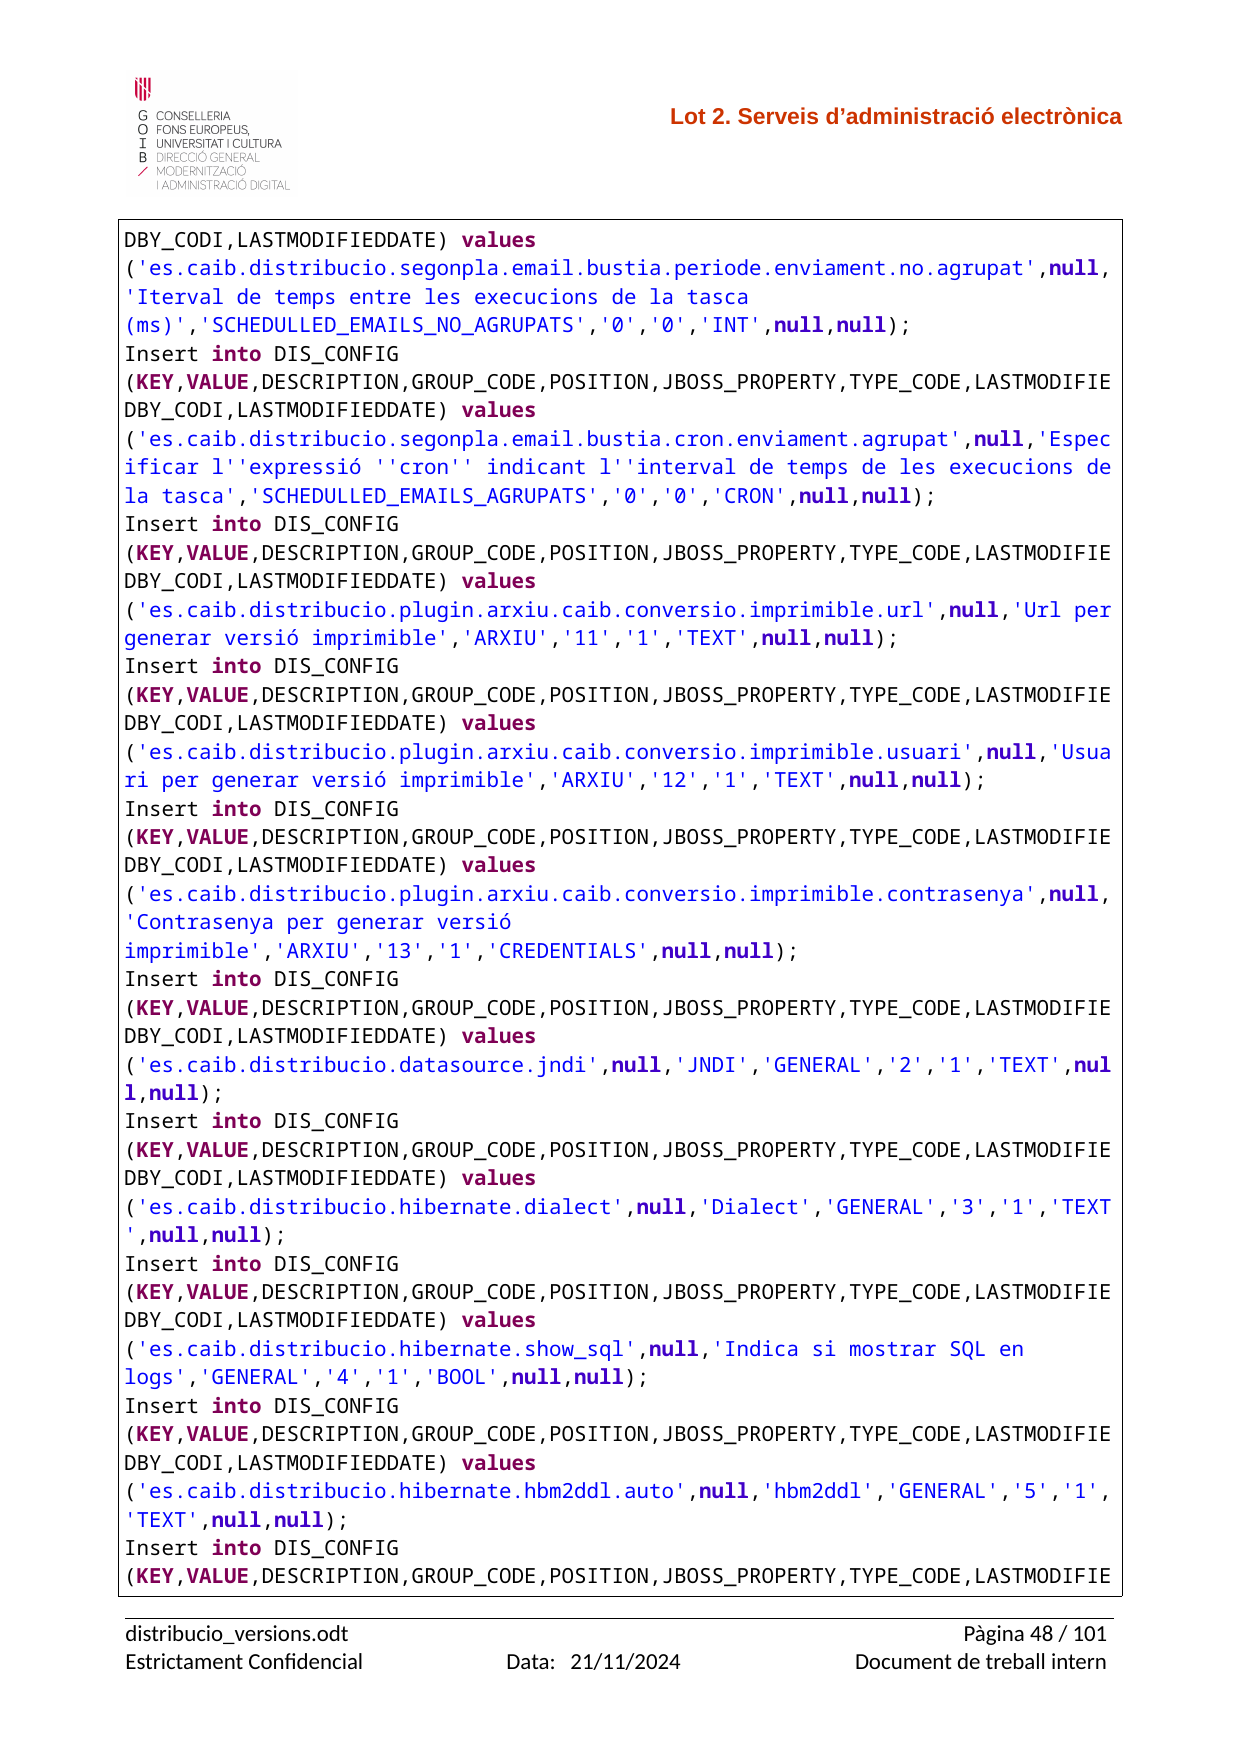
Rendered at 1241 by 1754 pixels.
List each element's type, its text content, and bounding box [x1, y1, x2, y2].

table_header DBY_CODI,LASTMODIFIEDDATE) values ('es.caib.distribucio.segonpla.email.bustia.periode.enviament.no.agrupat',null,'Iterval de temps entre les execucions de la tasca (ms)','SCHEDULLED_EMAILS_NO_AGRUPATS','0','0','INT',null,null); Insert into DIS_CONFIG (KEY,VALUE,DESCRIPTION,GROUP_CODE,POSITION,JBOSS_PROPERTY,TYPE_CODE,LASTMODIFIEDBY_CODI,LASTMODIFIEDDATE) values ('es.caib.distribucio.segonpla.email.bustia.cron.enviament.agrupat',null,'Especificar l''expressió ''cron'' indicant l''interval de temps de les execucions de la tasca','SCHEDULLED_EMAILS_AGRUPATS','0','0','CRON',null,null); Insert into DIS_CONFIG (KEY,VALUE,DESCRIPTION,GROUP_CODE,POSITION,JBOSS_PROPERTY,TYPE_CODE,LASTMODIFIEDBY_CODI,LASTMODIFIEDDATE) values ('es.caib.distribucio.plugin.arxiu.caib.conversio.imprimible.url',null,'Url per generar versió imprimible','ARXIU','11','1','TEXT',null,null); Insert into DIS_CONFIG (KEY,VALUE,DESCRIPTION,GROUP_CODE,POSITION,JBOSS_PROPERTY,TYPE_CODE,LASTMODIFIEDBY_CODI,LASTMODIFIEDDATE) values ('es.caib.distribucio.plugin.arxiu.caib.conversio.imprimible.usuari',null,'Usuari per generar versió imprimible','ARXIU','12','1','TEXT',null,null); Insert into DIS_CONFIG (KEY,VALUE,DESCRIPTION,GROUP_CODE,POSITION,JBOSS_PROPERTY,TYPE_CODE,LASTMODIFIEDBY_CODI,LASTMODIFIEDDATE) values ('es.caib.distribucio.plugin.arxiu.caib.conversio.imprimible.contrasenya',null,'Contrasenya per generar versió imprimible','ARXIU','13','1','CREDENTIALS',null,null); Insert into DIS_CONFIG (KEY,VALUE,DESCRIPTION,GROUP_CODE,POSITION,JBOSS_PROPERTY,TYPE_CODE,LASTMODIFIEDBY_CODI,LASTMODIFIEDDATE) values ('es.caib.distribucio.datasource.jndi',null,'JNDI','GENERAL','2','1','TEXT',null,null); Insert into DIS_CONFIG (KEY,VALUE,DESCRIPTION,GROUP_CODE,POSITION,JBOSS_PROPERTY,TYPE_CODE,LASTMODIFIEDBY_CODI,LASTMODIFIEDDATE) values ('es.caib.distribucio.hibernate.dialect',null,'Dialect','GENERAL','3','1','TEXT',null,null); Insert into DIS_CONFIG (KEY,VALUE,DESCRIPTION,GROUP_CODE,POSITION,JBOSS_PROPERTY,TYPE_CODE,LASTMODIFIEDBY_CODI,LASTMODIFIEDDATE) values ('es.caib.distribucio.hibernate.show_sql',null,'Indica si mostrar SQL en logs','GENERAL','4','1','BOOL',null,null); Insert into DIS_CONFIG (KEY,VALUE,DESCRIPTION,GROUP_CODE,POSITION,JBOSS_PROPERTY,TYPE_CODE,LASTMODIFIEDBY_CODI,LASTMODIFIEDDATE) values ('es.caib.distribucio.hibernate.hbm2ddl.auto',null,'hbm2ddl','GENERAL','5','1','TEXT',null,null); Insert into DIS_CONFIG (KEY,VALUE,DESCRIPTION,GROUP_CODE,POSITION,JBOSS_PROPERTY,TYPE_CODE,LASTMODIFIE [119, 220, 1122, 1596]
picture [126, 70, 299, 197]
